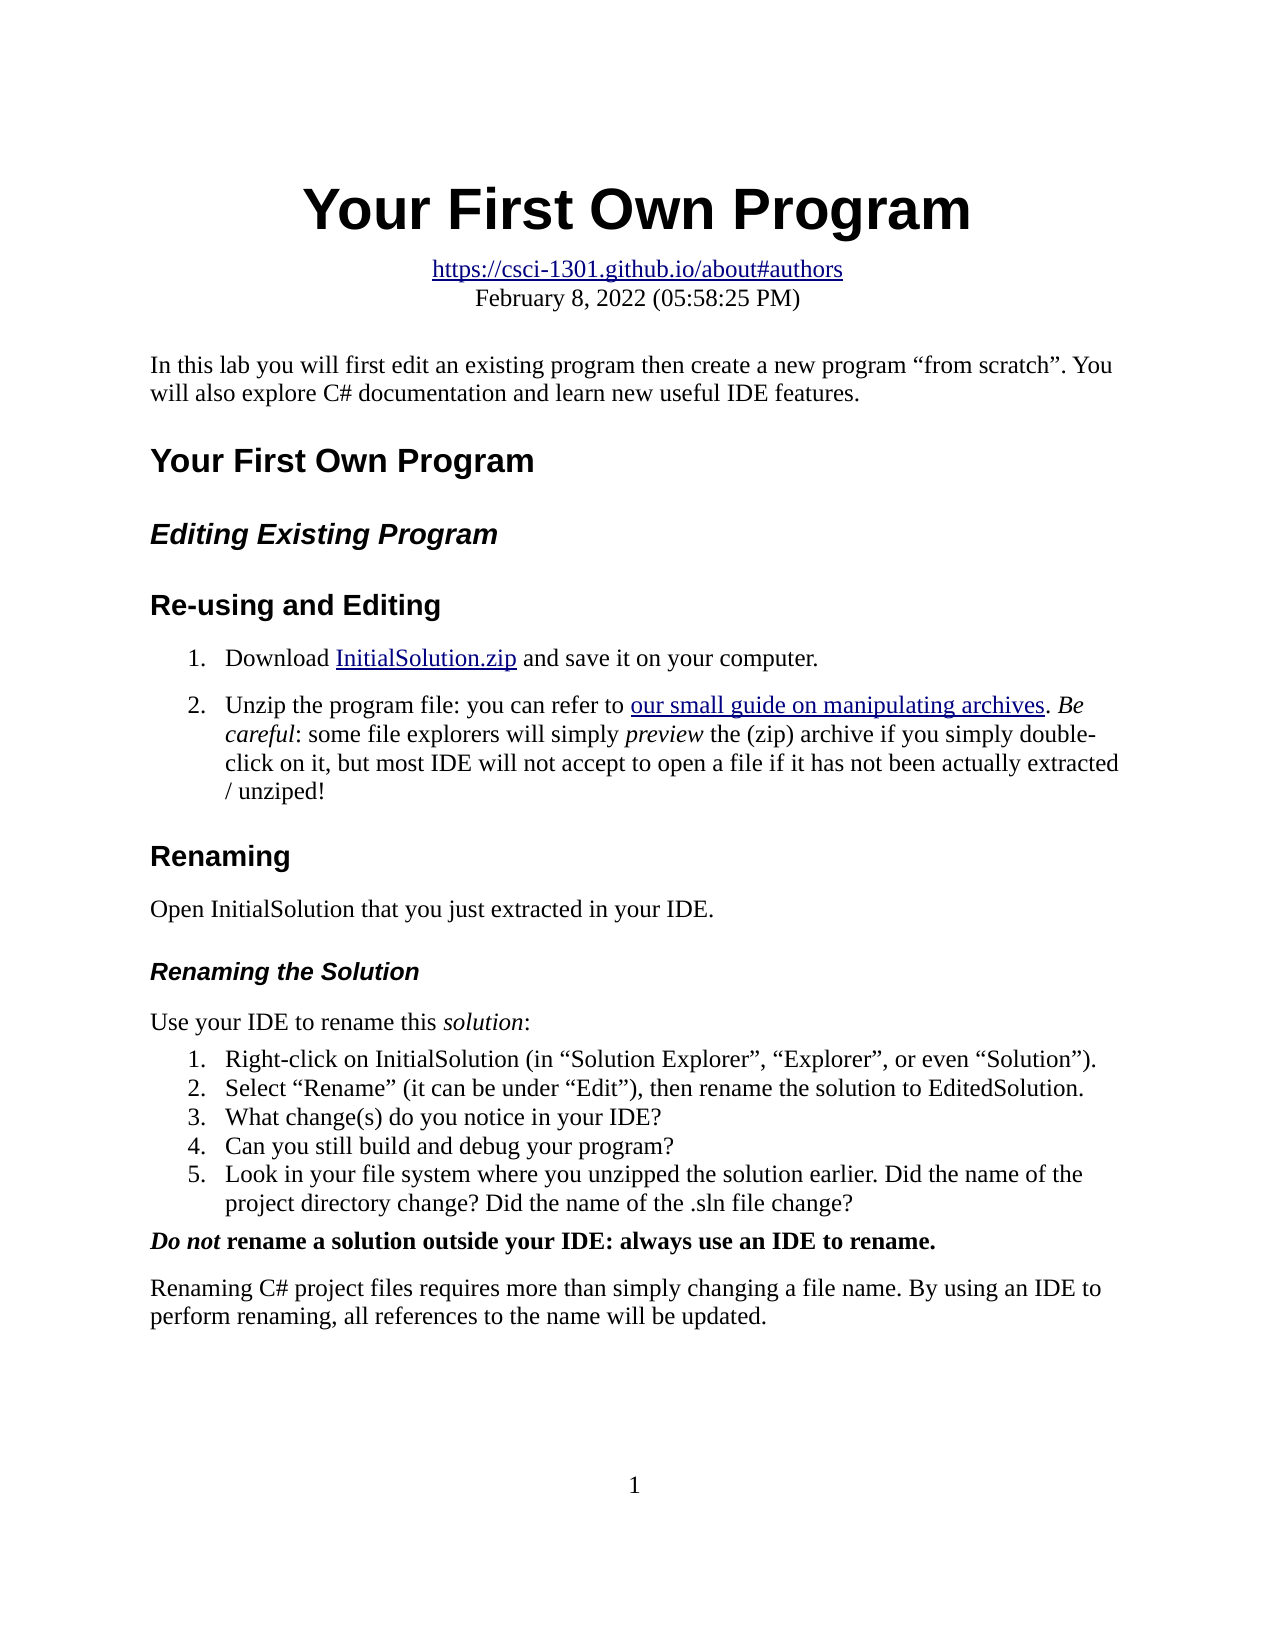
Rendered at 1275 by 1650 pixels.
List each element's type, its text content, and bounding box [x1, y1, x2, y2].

title Your First Own Program [150, 175, 1125, 242]
text February 8, 2022 (05:58:25 PM) [150, 283, 1125, 312]
text Renaming C# project files requires more than simply changing a file name. By using an IDE to perform renaming, all references to the name will be updated. [150, 1273, 1125, 1330]
text Do not rename a solution outside your IDE: always use an IDE to rename. [150, 1226, 1125, 1255]
text In this lab you will first edit an existing program then create a new program “from scratch”. You will also explore C# documentation and learn new useful IDE features. [150, 350, 1125, 407]
list Can you still build and debug your program? [187, 1131, 1125, 1159]
list Select “Rename” (it can be under “Edit”), then rename the solution to EditedSolution. [187, 1073, 1125, 1102]
list Right-click on InitialSolution (in “Solution Explorer”, “Explorer”, or even “Solution”). [187, 1044, 1125, 1073]
subtitle Renaming [150, 839, 1125, 873]
text https://csci-1301.github.io/about#authors [150, 254, 1125, 283]
subtitle Editing Existing Program [150, 517, 1125, 551]
subtitle Re-using and Editing [150, 588, 1125, 622]
list Download InitialSolution.zip and save it on your computer. [187, 643, 1125, 672]
subtitle Your First Own Program [150, 441, 1125, 480]
list Unzip the program file: you can refer to our small guide on manipulating archives. Be careful: some file explorers will simply preview the (zip) archive if you simply double-click on it, but most IDE will not accept to open a file if it has not been actually extracted / unziped! [187, 690, 1125, 805]
text Open InitialSolution that you just extracted in your IDE. [150, 894, 1125, 923]
list Look in your file system where you unzipped the solution earlier. Did the name of the project directory change? Did the name of the .sln file change? [187, 1159, 1125, 1217]
list What change(s) do you notice in your IDE? [187, 1102, 1125, 1131]
subtitle Renaming the Solution [150, 957, 1125, 985]
text Use your IDE to rename this solution: [150, 1007, 1125, 1036]
